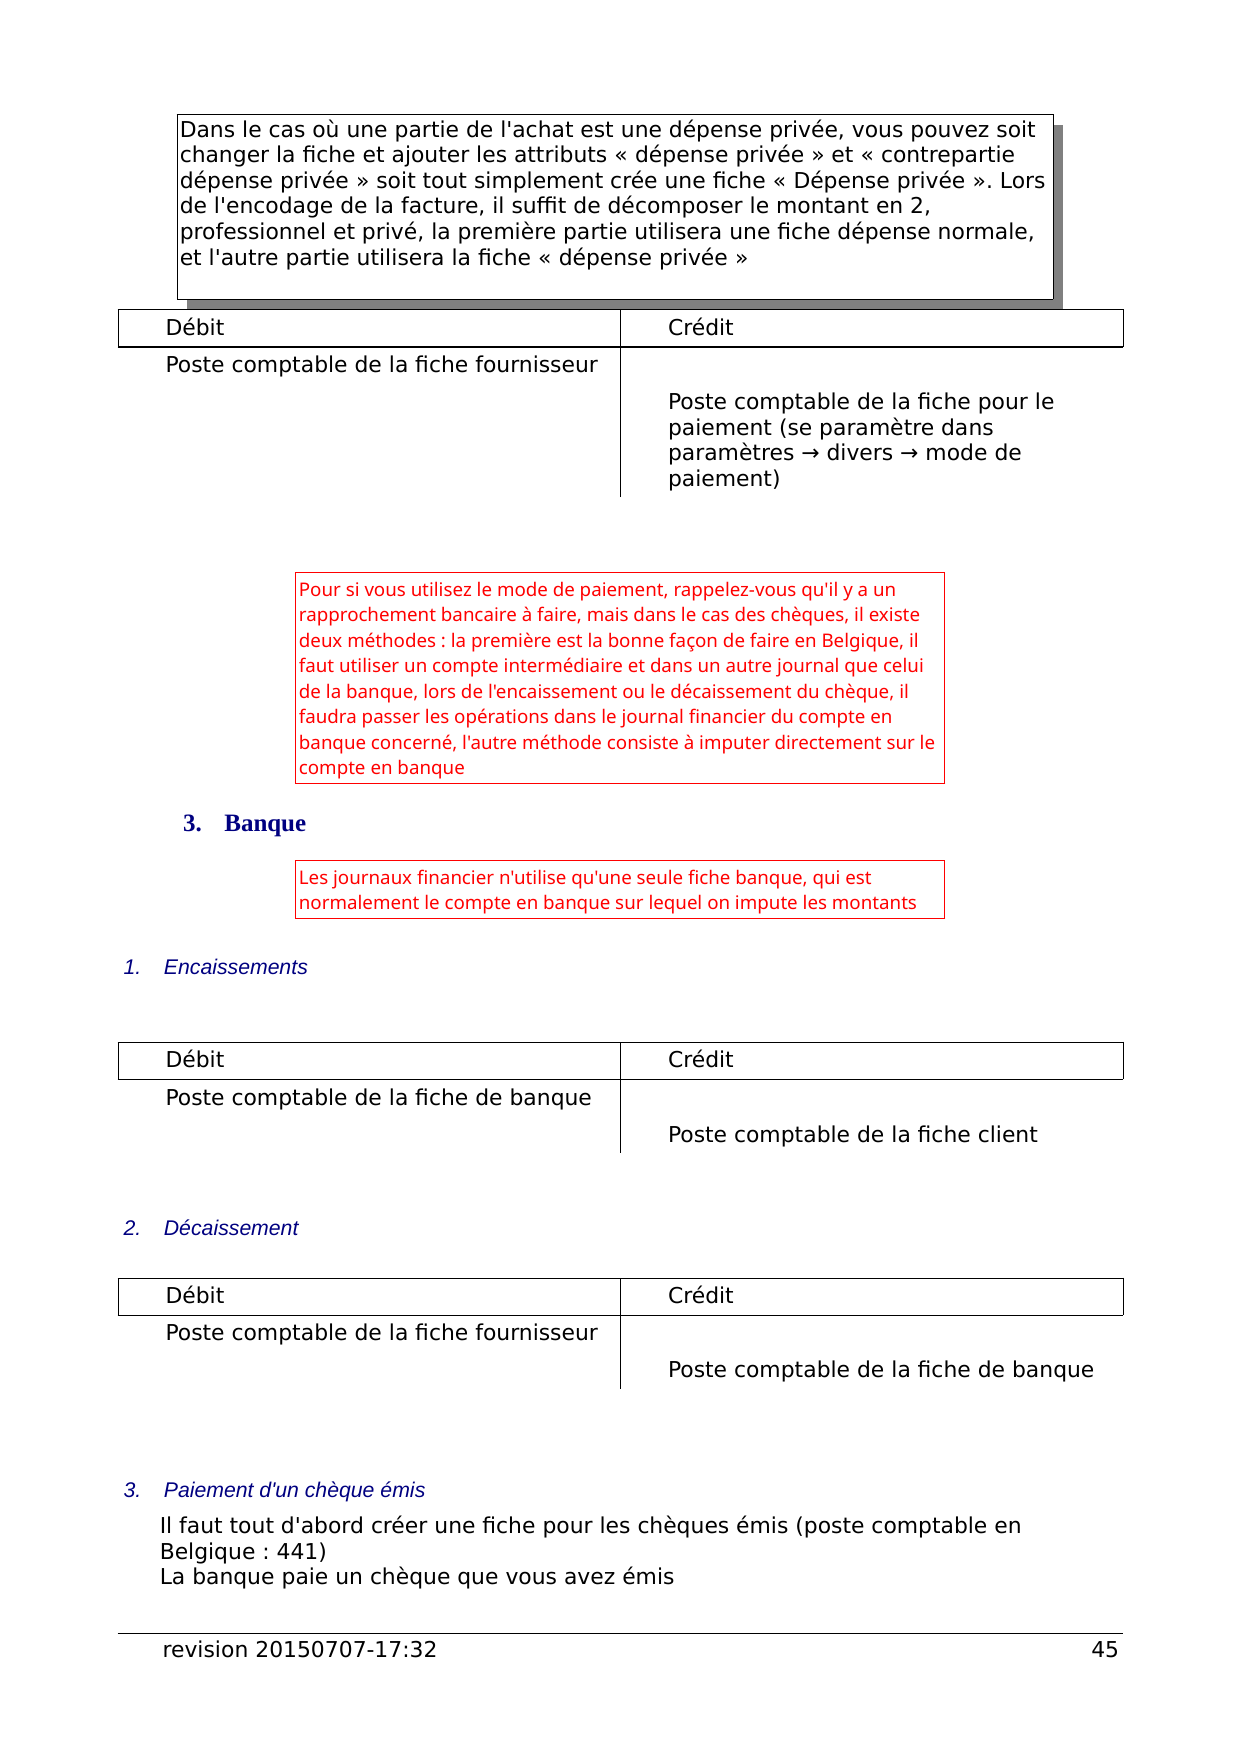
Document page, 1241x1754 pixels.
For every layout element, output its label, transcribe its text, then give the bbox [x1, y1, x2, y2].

table_cell Poste comptable de la fiche client [621, 1116, 1123, 1153]
table_cell [621, 1316, 1123, 1352]
text Dans le cas où une partie de l'achat est une dépense privée, vous pouvez soit changer la fiche et ajouter les attributs « dépense privée » et « contrepartie dépense privée » soit tout simplement crée une fiche « Dépense privée ». Lors de l'encodage de la facture, il suffit de décomposer le montant en 2, professionnel et privé, la première partie utilisera une fiche dépense normale, et l'autre partie utilisera la fiche « dépense privée » [178, 115, 1053, 270]
table_header Débit [119, 1043, 620, 1079]
table_cell [621, 348, 1123, 384]
subtitle Paiement d'un chèque émis [117, 1477, 1123, 1502]
text Il faut tout d'abord créer une fiche pour les chèques émis (poste comptable en Belgique : 441) [159, 1513, 1123, 1564]
table_header Crédit [621, 310, 1123, 346]
table_cell [118, 384, 620, 497]
table_cell Poste comptable de la fiche fournisseur [118, 348, 620, 384]
text Les journaux financier n'utilise qu'une seule fiche banque, qui est normalement le compte en banque sur lequel on impute les montants [296, 861, 944, 918]
text La banque paie un chèque que vous avez émis [159, 1564, 1123, 1590]
table_header Crédit [621, 1043, 1123, 1079]
table_cell [118, 1116, 620, 1153]
table_header Débit [119, 310, 620, 346]
subtitle Décaissement [117, 1216, 1123, 1240]
subtitle Banque [177, 808, 1123, 836]
table_cell [118, 1352, 620, 1389]
table_header Débit [119, 1279, 620, 1315]
table_cell Poste comptable de la fiche de banque [118, 1080, 620, 1116]
table_cell [621, 1080, 1123, 1116]
text Pour si vous utilisez le mode de paiement, rappelez-vous qu'il y a un rapprochement bancaire à faire, mais dans le cas des chèques, il existe deux méthodes : la première est la bonne façon de faire en Belgique, il faut utiliser un compte intermédiaire et dans un autre journal que celui de la banque, lors de l'encaissement ou le décaissement du chèque, il faudra passer les opérations dans le journal financier du compte en banque concerné, l'autre méthode consiste à imputer directement sur le compte en banque [296, 573, 944, 783]
table_cell Poste comptable de la fiche de banque [621, 1352, 1123, 1389]
table_cell Poste comptable de la fiche fournisseur [118, 1316, 620, 1352]
table_cell Poste comptable de la fiche pour le paiement (se paramètre dans paramètres → divers → mode de paiement) [621, 384, 1123, 497]
table_header Crédit [621, 1279, 1123, 1315]
subtitle Encaissements [117, 954, 1123, 979]
